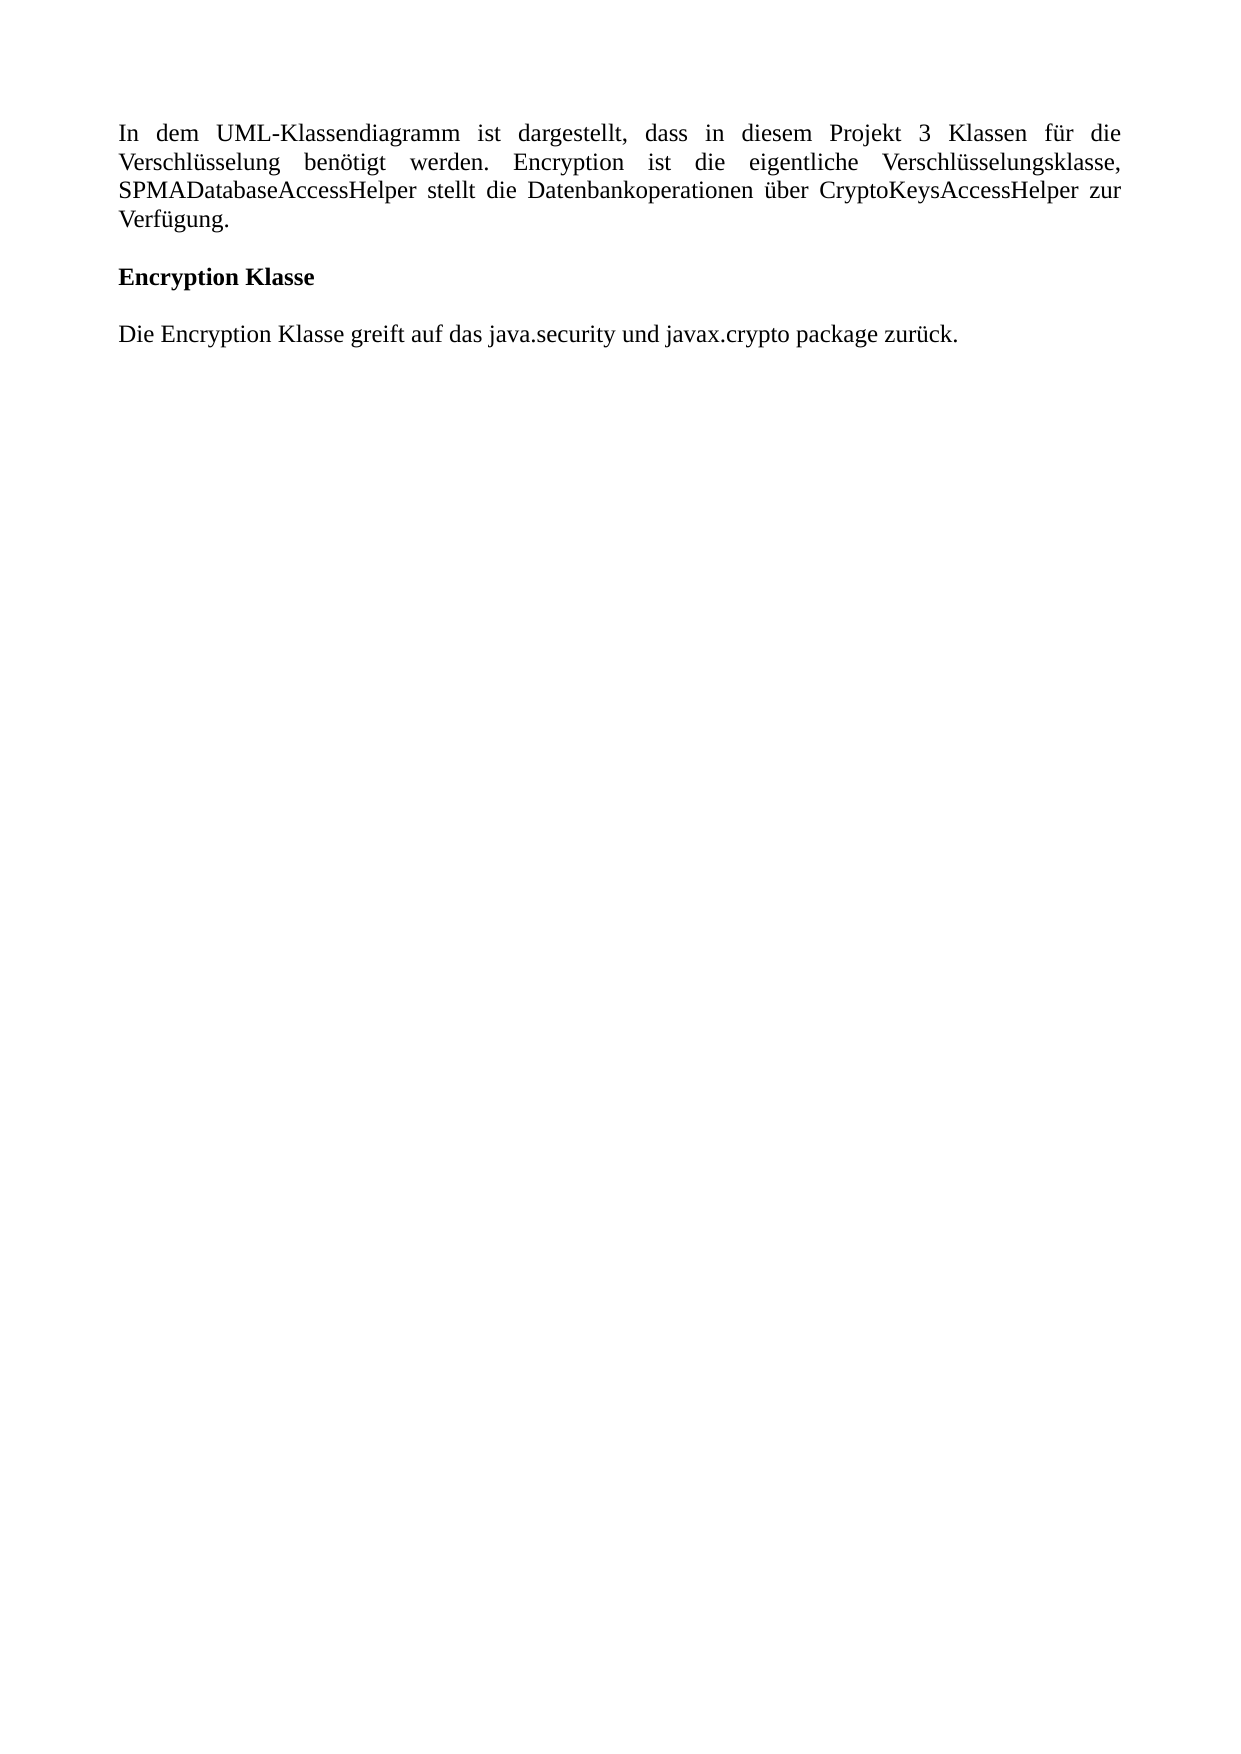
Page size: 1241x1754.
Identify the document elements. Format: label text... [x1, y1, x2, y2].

text Encryption Klasse [118, 262, 1122, 291]
text In dem UML-Klassendiagramm ist dargestellt, dass in diesem Projekt 3 Klassen für die Verschlüsselung benötigt werden. Encryption ist die eigentliche Verschlüsselungsklasse, SPMADatabaseAccessHelper stellt die Datenbankoperationen über CryptoKeysAccessHelper zur Verfügung. [118, 118, 1122, 233]
text Die Encryption Klasse greift auf das java.security und javax.crypto package zurück. [118, 319, 1122, 348]
